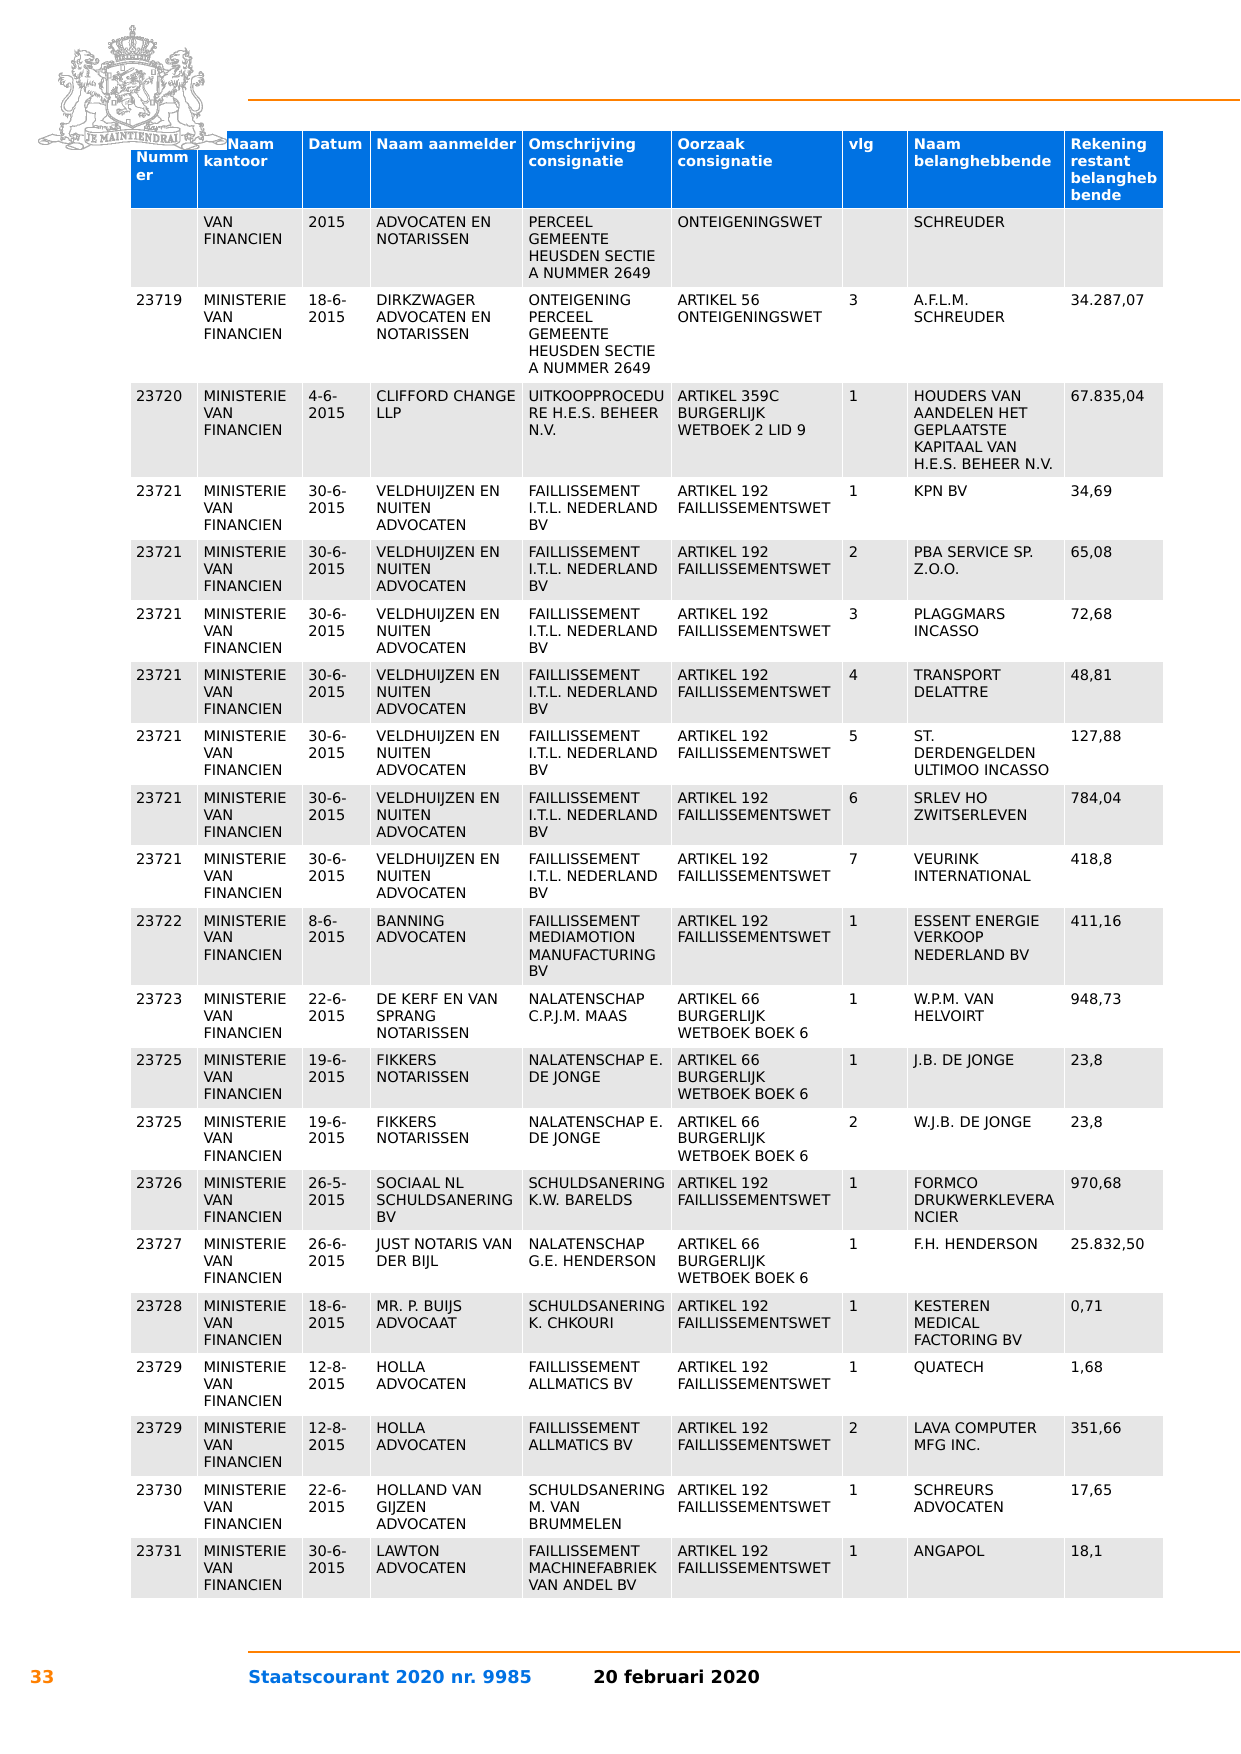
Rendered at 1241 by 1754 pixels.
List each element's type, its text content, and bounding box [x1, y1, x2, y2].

table_cell 1 [843, 1354, 907, 1414]
table_cell [131, 209, 197, 287]
table_cell 26-6-2015 [303, 1231, 370, 1292]
table_cell 970,68 [1065, 1170, 1163, 1230]
table_cell ARTIKEL 66 BURGERLIJK WETBOEK BOEK 6 [672, 1048, 842, 1108]
table_cell MINISTERIE VAN FINANCIEN [198, 1109, 302, 1169]
table_cell FAILLISSEMENT ALLMATICS BV [523, 1354, 671, 1414]
table_header Omschrijving consignatie [523, 131, 671, 208]
table_cell SCHULDSANERING K. CHKOURI [523, 1293, 671, 1353]
table_cell MINISTERIE VAN FINANCIEN [198, 785, 302, 845]
table_cell ARTIKEL 192 FAILLISSEMENTSWET [672, 601, 842, 661]
table_cell 6 [843, 785, 907, 845]
table_cell SOCIAAL NL SCHULDSANERING BV [371, 1170, 522, 1230]
table_cell VEURINK INTERNATIONAL [908, 846, 1064, 907]
table_cell TRANSPORT DELATTRE [908, 662, 1064, 723]
table_cell ARTIKEL 192 FAILLISSEMENTSWET [672, 724, 842, 784]
table_cell MINISTERIE VAN FINANCIEN [198, 1293, 302, 1353]
table_header Datum [303, 131, 370, 208]
table_cell 2 [843, 540, 907, 600]
table_cell 23721 [131, 724, 197, 784]
table_cell 23720 [131, 383, 197, 477]
table_cell KESTEREN MEDICAL FACTORING BV [908, 1293, 1064, 1353]
table_cell 30-6-2015 [303, 846, 370, 907]
table_cell 12-8-2015 [303, 1354, 370, 1414]
table_cell 23721 [131, 785, 197, 845]
table_cell 30-6-2015 [303, 662, 370, 723]
table_cell ARTIKEL 56 ONTEIGENINGSWET [672, 288, 842, 382]
table_cell MINISTERIE VAN FINANCIEN [198, 908, 302, 985]
table_cell 23731 [131, 1538, 197, 1598]
table_cell VELDHUIJZEN EN NUITEN ADVOCATEN [371, 478, 522, 538]
table_cell FIKKERS NOTARISSEN [371, 1048, 522, 1108]
table_cell MINISTERIE VAN FINANCIEN [198, 540, 302, 600]
table_cell 1 [843, 1048, 907, 1108]
table_cell 30-6-2015 [303, 724, 370, 784]
table_cell 23728 [131, 1293, 197, 1353]
table_cell 1 [843, 383, 907, 477]
table_cell 3 [843, 288, 907, 382]
table_cell 18-6-2015 [303, 288, 370, 382]
table_cell HOLLAND VAN GIJZEN ADVOCATEN [371, 1477, 522, 1537]
table_cell ARTIKEL 192 FAILLISSEMENTSWET [672, 540, 842, 600]
table_cell 784,04 [1065, 785, 1163, 845]
table_cell W.P.M. VAN HELVOIRT [908, 986, 1064, 1046]
table_cell FIKKERS NOTARISSEN [371, 1109, 522, 1169]
table_cell CLIFFORD CHANGE LLP [371, 383, 522, 477]
table_cell ESSENT ENERGIE VERKOOP NEDERLAND BV [908, 908, 1064, 985]
table_cell 67.835,04 [1065, 383, 1163, 477]
table_cell MINISTERIE VAN FINANCIEN [198, 1048, 302, 1108]
table_cell PBA SERVICE SP. Z.O.O. [908, 540, 1064, 600]
table_cell 23721 [131, 478, 197, 538]
table_cell J.B. DE JONGE [908, 1048, 1064, 1108]
table_cell 18-6-2015 [303, 1293, 370, 1353]
table_cell 23721 [131, 846, 197, 907]
table_cell 411,16 [1065, 908, 1163, 985]
table_cell FAILLISSEMENT MACHINEFABRIEK VAN ANDEL BV [523, 1538, 671, 1598]
table_cell 23730 [131, 1477, 197, 1537]
table_cell MINISTERIE VAN FINANCIEN [198, 986, 302, 1046]
table_cell HOLLA ADVOCATEN [371, 1416, 522, 1476]
table_cell 30-6-2015 [303, 1538, 370, 1598]
table_cell 2015 [303, 209, 370, 287]
table_cell ONTEIGENING PERCEEL GEMEENTE HEUSDEN SECTIE A NUMMER 2649 [523, 288, 671, 382]
table_cell 23,8 [1065, 1048, 1163, 1108]
table_cell FAILLISSEMENT MEDIAMOTION MANUFACTURING BV [523, 908, 671, 985]
table_cell FAILLISSEMENT I.T.L. NEDERLAND BV [523, 724, 671, 784]
table_cell 23725 [131, 1048, 197, 1108]
table_cell 34,69 [1065, 478, 1163, 538]
table_cell QUATECH [908, 1354, 1064, 1414]
table_cell BANNING ADVOCATEN [371, 908, 522, 985]
table_cell UITKOOPPROCEDURE H.E.S. BEHEER N.V. [523, 383, 671, 477]
table_cell VELDHUIJZEN EN NUITEN ADVOCATEN [371, 601, 522, 661]
table_cell MR. P. BUIJS ADVOCAAT [371, 1293, 522, 1353]
table_cell 1,68 [1065, 1354, 1163, 1414]
table_cell 1 [843, 1477, 907, 1537]
table_cell ARTIKEL 192 FAILLISSEMENTSWET [672, 662, 842, 723]
table_cell 30-6-2015 [303, 601, 370, 661]
table_cell FORMCO DRUKWERKLEVERANCIER [908, 1170, 1064, 1230]
table_cell MINISTERIE VAN FINANCIEN [198, 383, 302, 477]
table_cell MINISTERIE VAN FINANCIEN [198, 1231, 302, 1292]
table_cell 3 [843, 601, 907, 661]
table_cell 7 [843, 846, 907, 907]
table_cell ARTIKEL 192 FAILLISSEMENTSWET [672, 1538, 842, 1598]
table_cell 48,81 [1065, 662, 1163, 723]
table_cell 23729 [131, 1354, 197, 1414]
table_cell 72,68 [1065, 601, 1163, 661]
table_header Naam kantoor [198, 131, 302, 208]
table_cell ANGAPOL [908, 1538, 1064, 1598]
table_cell 8-6-2015 [303, 908, 370, 985]
table_cell 30-6-2015 [303, 540, 370, 600]
table_cell 17,65 [1065, 1477, 1163, 1537]
table_cell 22-6-2015 [303, 1477, 370, 1537]
table_cell 18,1 [1065, 1538, 1163, 1598]
table_cell VAN FINANCIEN [198, 209, 302, 287]
table_cell ARTIKEL 192 FAILLISSEMENTSWET [672, 1170, 842, 1230]
table_cell 23719 [131, 288, 197, 382]
table_cell 2 [843, 1416, 907, 1476]
table_cell 23723 [131, 986, 197, 1046]
table_cell ARTIKEL 192 FAILLISSEMENTSWET [672, 846, 842, 907]
table_cell 30-6-2015 [303, 478, 370, 538]
table_cell 30-6-2015 [303, 785, 370, 845]
table_cell KPN BV [908, 478, 1064, 538]
table_cell ARTIKEL 66 BURGERLIJK WETBOEK BOEK 6 [672, 986, 842, 1046]
table_header Oorzaak consignatie [672, 131, 842, 208]
table_cell ST. DERDENGELDEN ULTIMOO INCASSO [908, 724, 1064, 784]
table_cell SRLEV HO ZWITSERLEVEN [908, 785, 1064, 845]
table_cell ARTIKEL 359C BURGERLIJK WETBOEK 2 LID 9 [672, 383, 842, 477]
table_cell FAILLISSEMENT I.T.L. NEDERLAND BV [523, 846, 671, 907]
picture [38, 25, 227, 150]
table_cell 23721 [131, 540, 197, 600]
table_cell VELDHUIJZEN EN NUITEN ADVOCATEN [371, 785, 522, 845]
table_cell 65,08 [1065, 540, 1163, 600]
table_cell ARTIKEL 192 FAILLISSEMENTSWET [672, 785, 842, 845]
table_cell ARTIKEL 192 FAILLISSEMENTSWET [672, 1293, 842, 1353]
table_cell HOLLA ADVOCATEN [371, 1354, 522, 1414]
table_cell 23726 [131, 1170, 197, 1230]
table_cell 23722 [131, 908, 197, 985]
table_cell 948,73 [1065, 986, 1163, 1046]
table_cell LAVA COMPUTER MFG INC. [908, 1416, 1064, 1476]
table_cell FAILLISSEMENT I.T.L. NEDERLAND BV [523, 785, 671, 845]
table_cell 5 [843, 724, 907, 784]
table_cell 1 [843, 1293, 907, 1353]
table_cell SCHREUDER [908, 209, 1064, 287]
table_cell 23721 [131, 601, 197, 661]
table_cell FAILLISSEMENT I.T.L. NEDERLAND BV [523, 540, 671, 600]
table_cell FAILLISSEMENT I.T.L. NEDERLAND BV [523, 662, 671, 723]
table_cell MINISTERIE VAN FINANCIEN [198, 1416, 302, 1476]
table_cell 25.832,50 [1065, 1231, 1163, 1292]
table_cell 127,88 [1065, 724, 1163, 784]
table_cell MINISTERIE VAN FINANCIEN [198, 478, 302, 538]
table_cell MINISTERIE VAN FINANCIEN [198, 1477, 302, 1537]
table_cell MINISTERIE VAN FINANCIEN [198, 1354, 302, 1414]
table_header Nummer [131, 150, 197, 208]
table_cell 26-5-2015 [303, 1170, 370, 1230]
table_cell 19-6-2015 [303, 1048, 370, 1108]
table_cell 1 [843, 1538, 907, 1598]
table_cell 0,71 [1065, 1293, 1163, 1353]
table_cell DIRKZWAGER ADVOCATEN EN NOTARISSEN [371, 288, 522, 382]
table_cell 23725 [131, 1109, 197, 1169]
table_cell SCHREURS ADVOCATEN [908, 1477, 1064, 1537]
table_cell NALATENSCHAP C.P.J.M. MAAS [523, 986, 671, 1046]
table_cell VELDHUIJZEN EN NUITEN ADVOCATEN [371, 662, 522, 723]
table_cell ONTEIGENINGSWET [672, 209, 842, 287]
table_cell 19-6-2015 [303, 1109, 370, 1169]
table_cell PERCEEL GEMEENTE HEUSDEN SECTIE A NUMMER 2649 [523, 209, 671, 287]
table_header Naam belanghebbende [908, 131, 1064, 208]
table_header Naam aanmelder [371, 131, 522, 208]
table_cell 351,66 [1065, 1416, 1163, 1476]
table_cell MINISTERIE VAN FINANCIEN [198, 724, 302, 784]
table_cell 22-6-2015 [303, 986, 370, 1046]
table_cell 418,8 [1065, 846, 1163, 907]
table_cell PLAGGMARS INCASSO [908, 601, 1064, 661]
table_cell 23729 [131, 1416, 197, 1476]
table_cell SCHULDSANERING K.W. BARELDS [523, 1170, 671, 1230]
table_cell ARTIKEL 192 FAILLISSEMENTSWET [672, 1416, 842, 1476]
table_cell LAWTON ADVOCATEN [371, 1538, 522, 1598]
table_cell W.J.B. DE JONGE [908, 1109, 1064, 1169]
table_cell FAILLISSEMENT I.T.L. NEDERLAND BV [523, 478, 671, 538]
table_cell VELDHUIJZEN EN NUITEN ADVOCATEN [371, 540, 522, 600]
table_cell NALATENSCHAP E. DE JONGE [523, 1109, 671, 1169]
table_cell 4-6-2015 [303, 383, 370, 477]
table_cell ARTIKEL 192 FAILLISSEMENTSWET [672, 478, 842, 538]
table_cell MINISTERIE VAN FINANCIEN [198, 288, 302, 382]
table_cell ARTIKEL 66 BURGERLIJK WETBOEK BOEK 6 [672, 1109, 842, 1169]
table_cell FAILLISSEMENT ALLMATICS BV [523, 1416, 671, 1476]
table_cell SCHULDSANERING M. VAN BRUMMELEN [523, 1477, 671, 1537]
table_cell MINISTERIE VAN FINANCIEN [198, 662, 302, 723]
table_cell 1 [843, 1231, 907, 1292]
table_cell NALATENSCHAP E. DE JONGE [523, 1048, 671, 1108]
table_cell HOUDERS VAN AANDELEN HET GEPLAATSTE KAPITAAL VAN H.E.S. BEHEER N.V. [908, 383, 1064, 477]
table_cell VELDHUIJZEN EN NUITEN ADVOCATEN [371, 846, 522, 907]
table_cell 12-8-2015 [303, 1416, 370, 1476]
table_cell 1 [843, 1170, 907, 1230]
table_cell MINISTERIE VAN FINANCIEN [198, 846, 302, 907]
table_cell MINISTERIE VAN FINANCIEN [198, 1170, 302, 1230]
table_cell VELDHUIJZEN EN NUITEN ADVOCATEN [371, 724, 522, 784]
table_cell 23,8 [1065, 1109, 1163, 1169]
table_cell 23721 [131, 662, 197, 723]
table_cell 1 [843, 478, 907, 538]
table_cell 1 [843, 986, 907, 1046]
table_cell 23727 [131, 1231, 197, 1292]
table_header vlg [843, 131, 907, 208]
table_cell DE KERF EN VAN SPRANG NOTARISSEN [371, 986, 522, 1046]
table_cell ADVOCATEN EN NOTARISSEN [371, 209, 522, 287]
table_cell MINISTERIE VAN FINANCIEN [198, 1538, 302, 1598]
table_cell [843, 209, 907, 287]
table_cell FAILLISSEMENT I.T.L. NEDERLAND BV [523, 601, 671, 661]
table_cell MINISTERIE VAN FINANCIEN [198, 601, 302, 661]
table_cell JUST NOTARIS VAN DER BIJL [371, 1231, 522, 1292]
table_cell 34.287,07 [1065, 288, 1163, 382]
table_cell 4 [843, 662, 907, 723]
table_cell A.F.L.M. SCHREUDER [908, 288, 1064, 382]
table_cell ARTIKEL 192 FAILLISSEMENTSWET [672, 1354, 842, 1414]
table_cell F.H. HENDERSON [908, 1231, 1064, 1292]
table_cell NALATENSCHAP G.E. HENDERSON [523, 1231, 671, 1292]
table_header Rekening restant belanghebbende [1065, 131, 1163, 208]
table_cell 2 [843, 1109, 907, 1169]
table_cell ARTIKEL 192 FAILLISSEMENTSWET [672, 908, 842, 985]
table_cell ARTIKEL 192 FAILLISSEMENTSWET [672, 1477, 842, 1537]
table_cell ARTIKEL 66 BURGERLIJK WETBOEK BOEK 6 [672, 1231, 842, 1292]
table_cell 1 [843, 908, 907, 985]
table_cell [1065, 209, 1163, 287]
